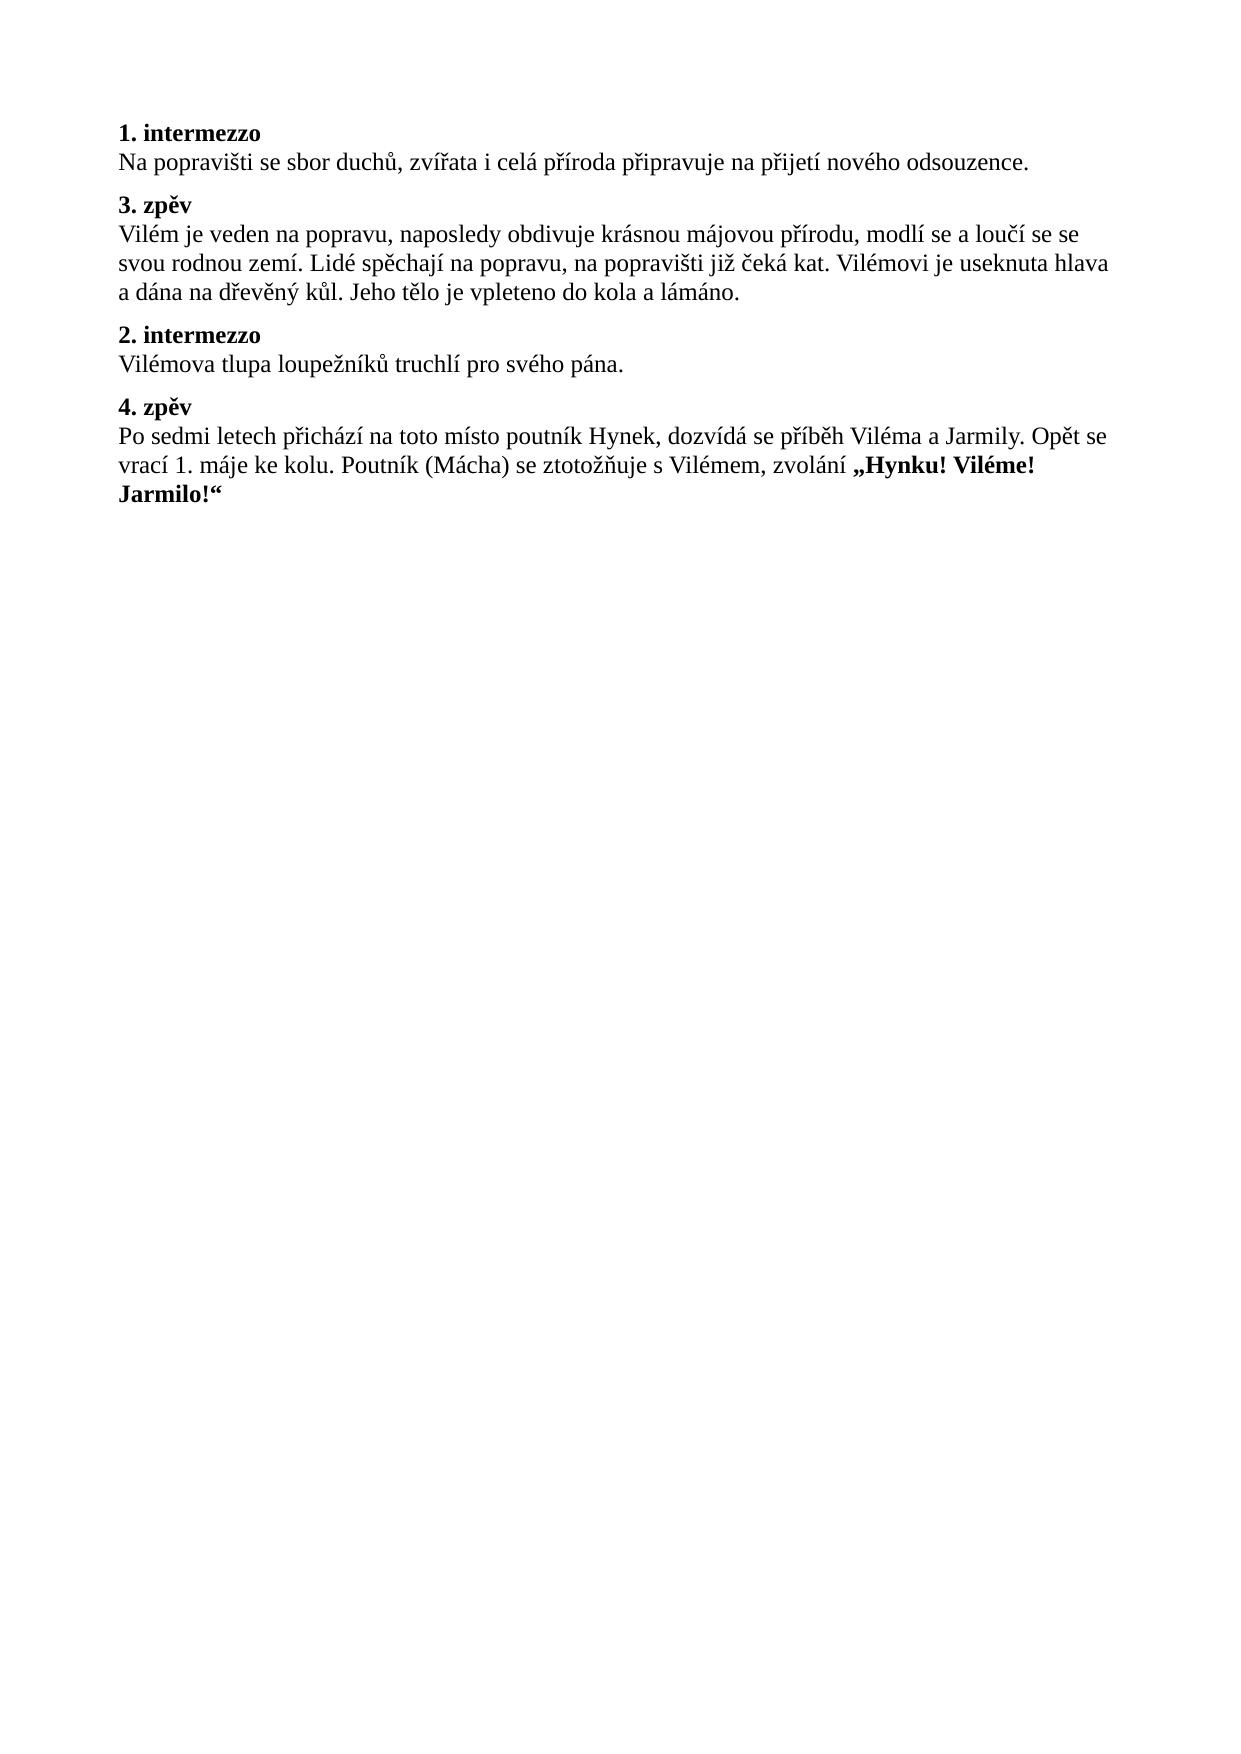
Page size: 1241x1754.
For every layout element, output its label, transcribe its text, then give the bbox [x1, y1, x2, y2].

text 3. zpěv [118, 190, 1122, 219]
text Po sedmi letech přichází na toto místo poutník Hynek, dozvídá se příběh Viléma a Jarmily. Opět se vrací 1. máje ke kolu. Poutník (Mácha) se ztotožňuje s Vilémem, zvolání „Hynku! Viléme! Jarmilo!“ [118, 421, 1122, 507]
text 4. zpěv [118, 392, 1122, 421]
text 2. intermezzo [118, 320, 1122, 349]
text 1. intermezzo [118, 118, 1122, 147]
text Vilém je veden na popravu, naposledy obdivuje krásnou májovou přírodu, modlí se a loučí se se svou rodnou zemí. Lidé spěchají na popravu, na popravišti již čeká kat. Vilémovi je useknuta hlava a dána na dřevěný kůl. Jeho tělo je vpleteno do kola a lámáno. [118, 219, 1122, 305]
text Vilémova tlupa loupežníků truchlí pro svého pána. [118, 349, 1122, 378]
text Na popravišti se sbor duchů, zvířata i celá příroda připravuje na přijetí nového odsouzence. [118, 147, 1122, 176]
